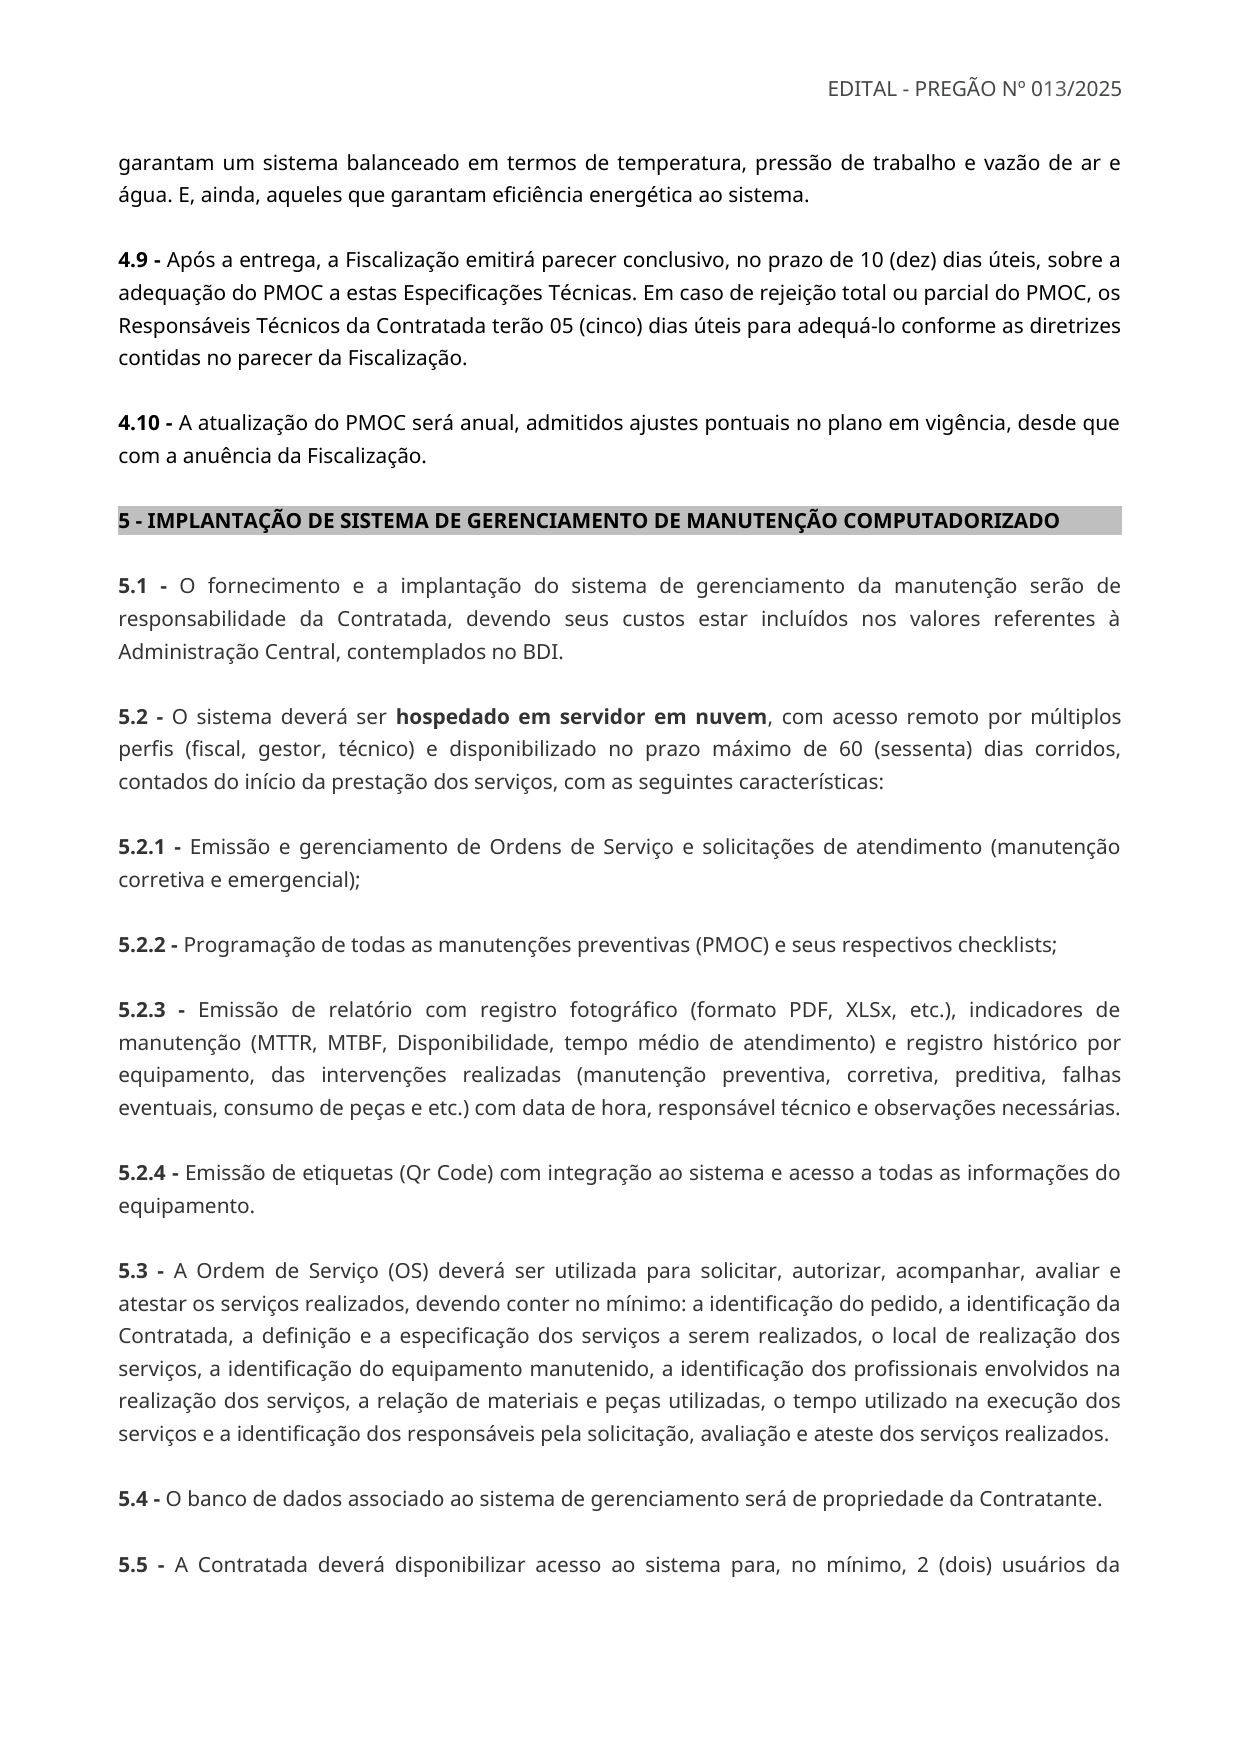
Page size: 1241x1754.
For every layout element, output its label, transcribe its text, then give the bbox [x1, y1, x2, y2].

text 4.9 - Após a entrega, a Fiscalização emitirá parecer conclusivo, no prazo de 10 (dez) dias úteis, sobre a adequação do PMOC a estas Especificações Técnicas. Em caso de rejeição total ou parcial do PMOC, os Responsáveis Técnicos da Contratada terão 05 (cinco) dias úteis para adequá-lo conforme as diretrizes contidas no parecer da Fiscalização. [118, 246, 1122, 372]
text 5.2.4 - Emissão de etiquetas (Qr Code) com integração ao sistema e acesso a todas as informações do equipamento. [118, 1158, 1122, 1219]
text 5.2.1 - Emissão e gerenciamento de Ordens de Serviço e solicitações de atendimento (manutenção corretiva e emergencial); [118, 832, 1122, 893]
subtitle 5 - IMPLANTAÇÃO DE SISTEMA DE GERENCIAMENTO DE MANUTENÇÃO COMPUTADORIZADO [118, 506, 1122, 535]
text garantam um sistema balanceado em termos de temperatura, pressão de trabalho e vazão de ar e água. E, ainda, aqueles que garantam eficiência energética ao sistema. [118, 148, 1122, 209]
text 5.2 - O sistema deverá ser hospedado em servidor em nuvem, com acesso remoto por múltiplos perfis (fiscal, gestor, técnico) e disponibilizado no prazo máximo de 60 (sessenta) dias corridos, contados do início da prestação dos serviços, com as seguintes características: [118, 702, 1122, 796]
text 5.2.3 - Emissão de relatório com registro fotográfico (formato PDF, XLSx, etc.), indicadores de manutenção (MTTR, MTBF, Disponibilidade, tempo médio de atendimento) e registro histórico por equipamento, das intervenções realizadas (manutenção preventiva, corretiva, preditiva, falhas eventuais, consumo de peças e etc.) com data de hora, responsável técnico e observações necessárias. [118, 995, 1122, 1122]
text 5.3 - A Ordem de Serviço (OS) deverá ser utilizada para solicitar, autorizar, acompanhar, avaliar e atestar os serviços realizados, devendo conter no mínimo: a identificação do pedido, a identificação da Contratada, a definição e a especificação dos serviços a serem realizados, o local de realização dos serviços, a identificação do equipamento manutenido, a identificação dos profissionais envolvidos na realização dos serviços, a relação de materiais e peças utilizadas, o tempo utilizado na execução dos serviços e a identificação dos responsáveis pela solicitação, avaliação e ateste dos serviços realizados. [118, 1256, 1122, 1448]
text 5.4 - O banco de dados associado ao sistema de gerenciamento será de propriedade da Contratante. [118, 1484, 1122, 1513]
text 5.1 - O fornecimento e a implantação do sistema de gerenciamento da manutenção serão de responsabilidade da Contratada, devendo seus custos estar incluídos nos valores referentes à Administração Central, contemplados no BDI. [118, 572, 1122, 665]
text 5.5 - A Contratada deverá disponibilizar acesso ao sistema para, no mínimo, 2 (dois) usuários da [118, 1550, 1122, 1578]
text 4.10 - A atualização do PMOC será anual, admitidos ajustes pontuais no plano em vigência, desde que com a anuência da Fiscalização. [118, 408, 1122, 469]
text 5.2.2 - Programação de todas as manutenções preventivas (PMOC) e seus respectivos checklists; [118, 930, 1122, 959]
